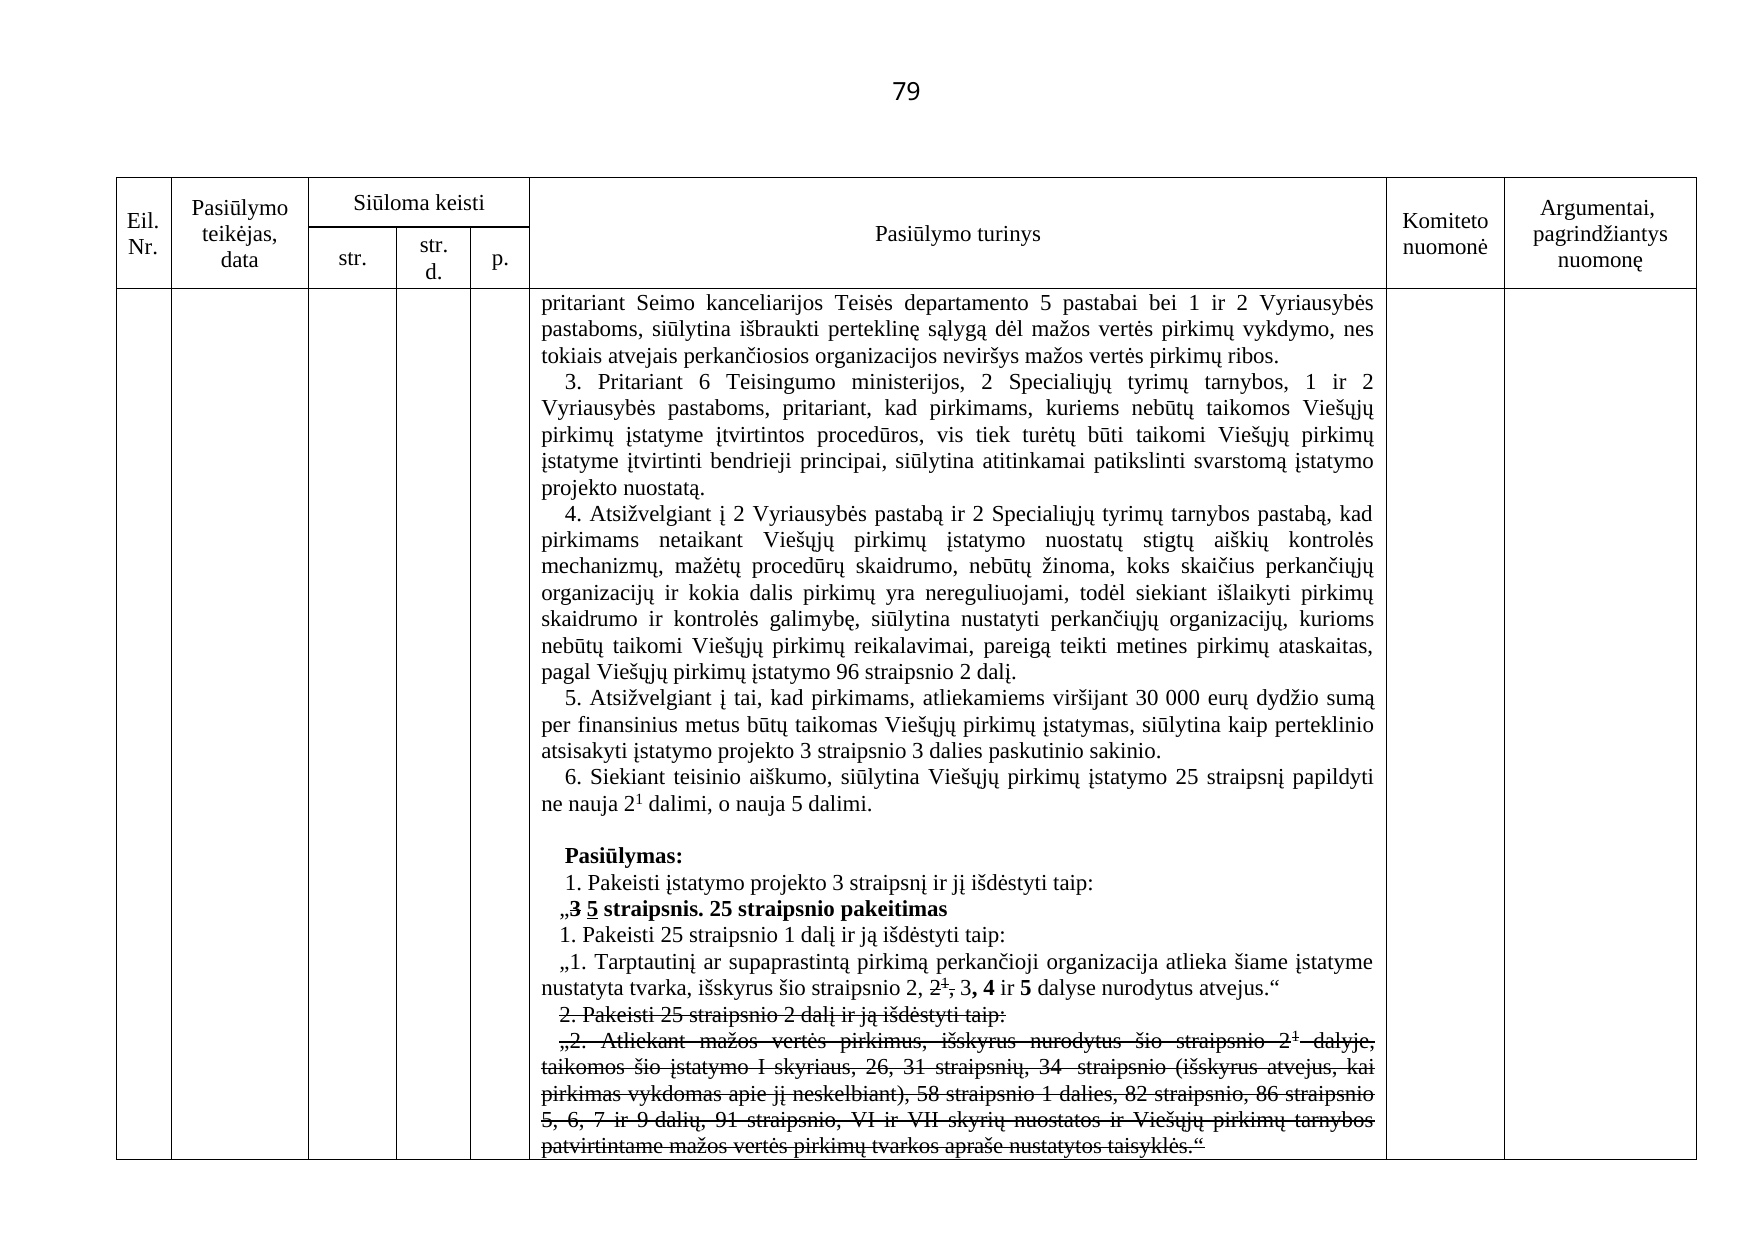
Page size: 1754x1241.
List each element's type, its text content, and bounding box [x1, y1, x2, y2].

table_header Siūloma keisti [309, 178, 529, 226]
table_header Komiteto nuomonė [1387, 178, 1504, 288]
table_cell [172, 289, 308, 1159]
table_cell [397, 289, 470, 1159]
table_cell [117, 289, 171, 1159]
table_cell pritariant Seimo kanceliarijos Teisės departamento 5 pastabai bei 1 ir 2 Vyriausybės pastaboms, siūlytina išbraukti perteklinę sąlygą dėl mažos vertės pirkimų vykdymo, nes tokiais atvejais perkančiosios organizacijos neviršys mažos vertės pirkimų ribos. 3. Pritariant 6 Teisingumo ministerijos, 2 Specialiųjų tyrimų tarnybos, 1 ir 2 Vyriausybės pastaboms, pritariant, kad pirkimams, kuriems nebūtų taikomos Viešųjų pirkimų įstatyme įtvirtintos procedūros, vis tiek turėtų būti taikomi Viešųjų pirkimų įstatyme įtvirtinti bendrieji principai, siūlytina atitinkamai patikslinti svarstomą įstatymo projekto nuostatą. 4. Atsižvelgiant į 2 Vyriausybės pastabą ir 2 Specialiųjų tyrimų tarnybos pastabą, kad pirkimams netaikant Viešųjų pirkimų įstatymo nuostatų stigtų aiškių kontrolės mechanizmų, mažėtų procedūrų skaidrumo, nebūtų žinoma, koks skaičius perkančiųjų organizacijų ir kokia dalis pirkimų yra nereguliuojami, todėl siekiant išlaikyti pirkimų skaidrumo ir kontrolės galimybę, siūlytina nustatyti perkančiųjų organizacijų, kurioms nebūtų taikomi Viešųjų pirkimų reikalavimai, pareigą teikti metines pirkimų ataskaitas, pagal Viešųjų pirkimų įstatymo 96 straipsnio 2 dalį. 5. Atsižvelgiant į tai, kad pirkimams, atliekamiems viršijant 30 000 eurų dydžio sumą per finansinius metus būtų taikomas Viešųjų pirkimų įstatymas, siūlytina kaip perteklinio atsisakyti įstatymo projekto 3 straipsnio 3 dalies paskutinio sakinio. 6. Siekiant teisinio aiškumo, siūlytina Viešųjų pirkimų įstatymo 25 straipsnį papildyti ne nauja 21 dalimi, o nauja 5 dalimi. Pasiūlymas: 1. Pakeisti įstatymo projekto 3 straipsnį ir jį išdėstyti taip: „3 5 straipsnis. 25 straipsnio pakeitimas 1. Pakeisti 25 straipsnio 1 dalį ir ją išdėstyti taip: „1. Tarptautinį ar supaprastintą pirkimą perkančioji organizacija atlieka šiame įstatyme nustatyta tvarka, išskyrus šio straipsnio 2, 21, 3, 4 ir 5 dalyse nurodytus atvejus.“ 2. Pakeisti 25 straipsnio 2 dalį ir ją išdėstyti taip: „2. Atliekant mažos vertės pirkimus, išskyrus nurodytus šio straipsnio 21 dalyje, taikomos šio įstatymo I skyriaus, 26, 31 straipsnių, 34 straipsnio (išskyrus atvejus, kai pirkimas vykdomas apie jį neskelbiant), 58 straipsnio 1 dalies, 82 straipsnio, 86 straipsnio 5, 6, 7 ir 9 dalių, 91 straipsnio, VI ir VII skyrių nuostatos ir Viešųjų pirkimų tarnybos patvirtintame mažos vertės pirkimų tvarkos apraše nustatytos taisyklės.“ [530, 289, 1386, 1159]
table_cell [1387, 289, 1504, 1159]
table_cell [309, 289, 396, 1159]
table_header Eil. Nr. [117, 178, 171, 288]
table_header Pasiūlymo teikėjas, data [172, 178, 308, 288]
table_cell p. [471, 228, 529, 288]
table_cell str. d. [397, 228, 470, 288]
table_cell [471, 289, 529, 1159]
table_header Argumentai, pagrindžiantys nuomonę [1505, 178, 1696, 288]
table_header Pasiūlymo turinys [530, 178, 1386, 288]
table_cell str. [309, 228, 396, 288]
table_cell [1505, 289, 1696, 1159]
